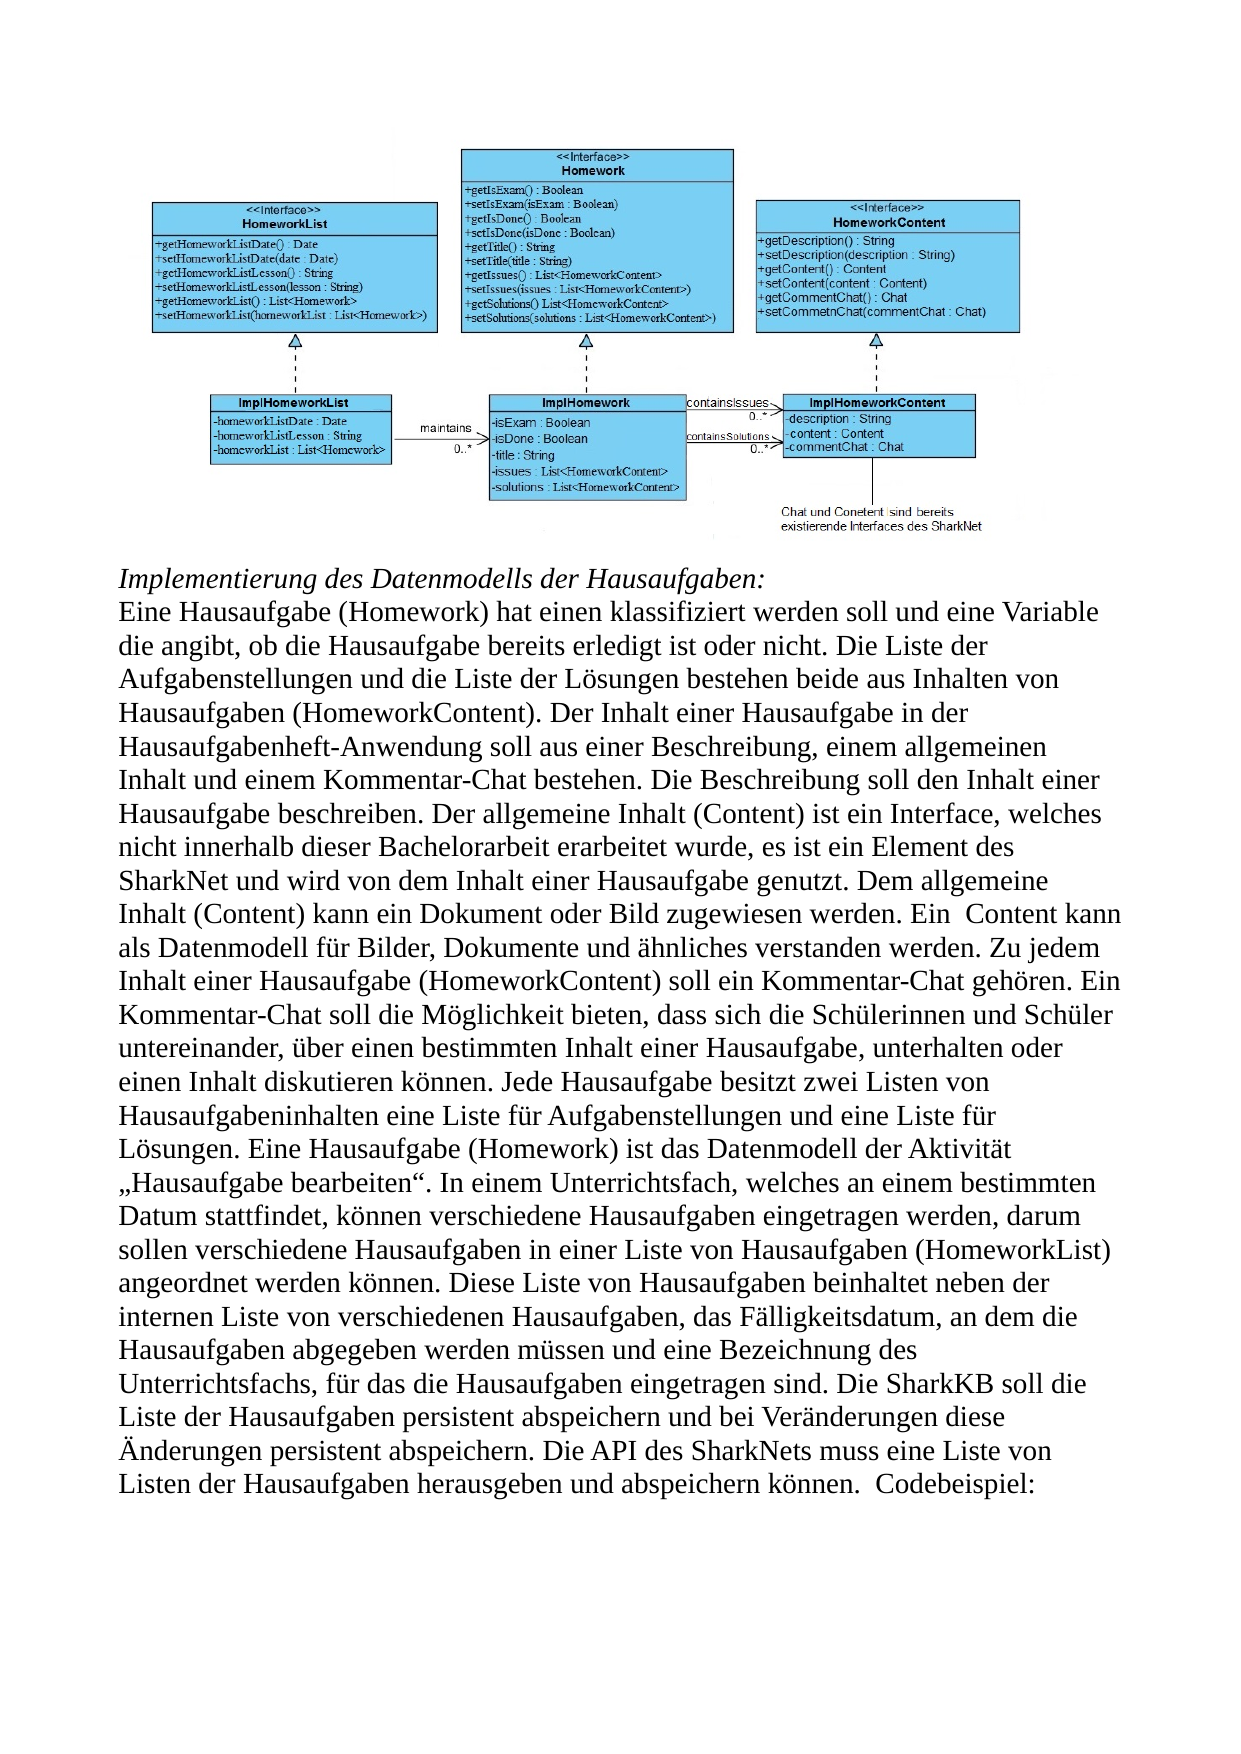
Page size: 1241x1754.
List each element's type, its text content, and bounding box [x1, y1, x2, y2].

subtitle Implementierung des Datenmodells der Hausaufgaben: [118, 118, 1122, 594]
picture [127, 127, 1079, 561]
subtitle Eine Hausaufgabe (Homework) hat einen klassifiziert werden soll und eine Variable die angibt, ob die Hausaufgabe bereits erledigt ist oder nicht. Die Liste der Aufgabenstellungen und die Liste der Lösungen bestehen beide aus Inhalten von Hausaufgaben (HomeworkContent). Der Inhalt einer Hausaufgabe in der Hausaufgabenheft-Anwendung soll aus einer Beschreibung, einem allgemeinen Inhalt und einem Kommentar-Chat bestehen. Die Beschreibung soll den Inhalt einer Hausaufgabe beschreiben. Der allgemeine Inhalt (Content) ist ein Interface, welches nicht innerhalb dieser Bachelorarbeit erarbeitet wurde, es ist ein Element des SharkNet und wird von dem Inhalt einer Hausaufgabe genutzt. Dem allgemeine Inhalt (Content) kann ein Dokument oder Bild zugewiesen werden. Ein Content kann als Datenmodell für Bilder, Dokumente und ähnliches verstanden werden. Zu jedem Inhalt einer Hausaufgabe (HomeworkContent) soll ein Kommentar-Chat gehören. Ein Kommentar-Chat soll die Möglichkeit bieten, dass sich die Schülerinnen und Schüler untereinander, über einen bestimmten Inhalt einer Hausaufgabe, unterhalten oder einen Inhalt diskutieren können. Jede Hausaufgabe besitzt zwei Listen von Hausaufgabeninhalten eine Liste für Aufgabenstellungen und eine Liste für Lösungen. Eine Hausaufgabe (Homework) ist das Datenmodell der Aktivität „Hausaufgabe bearbeiten“. In einem Unterrichtsfach, welches an einem bestimmten Datum stattfindet, können verschiedene Hausaufgaben eingetragen werden, darum sollen verschiedene Hausaufgaben in einer Liste von Hausaufgaben (HomeworkList) angeordnet werden können. Diese Liste von Hausaufgaben beinhaltet neben der internen Liste von verschiedenen Hausaufgaben, das Fälligkeitsdatum, an dem die Hausaufgaben abgegeben werden müssen und eine Bezeichnung des Unterrichtsfachs, für das die Hausaufgaben eingetragen sind. Die SharkKB soll die Liste der Hausaufgaben persistent abspeichern und bei Veränderungen diese Änderungen persistent abspeichern. Die API des SharkNets muss eine Liste von Listen der Hausaufgaben herausgeben und abspeichern können. Codebeispiel: [118, 594, 1122, 1500]
